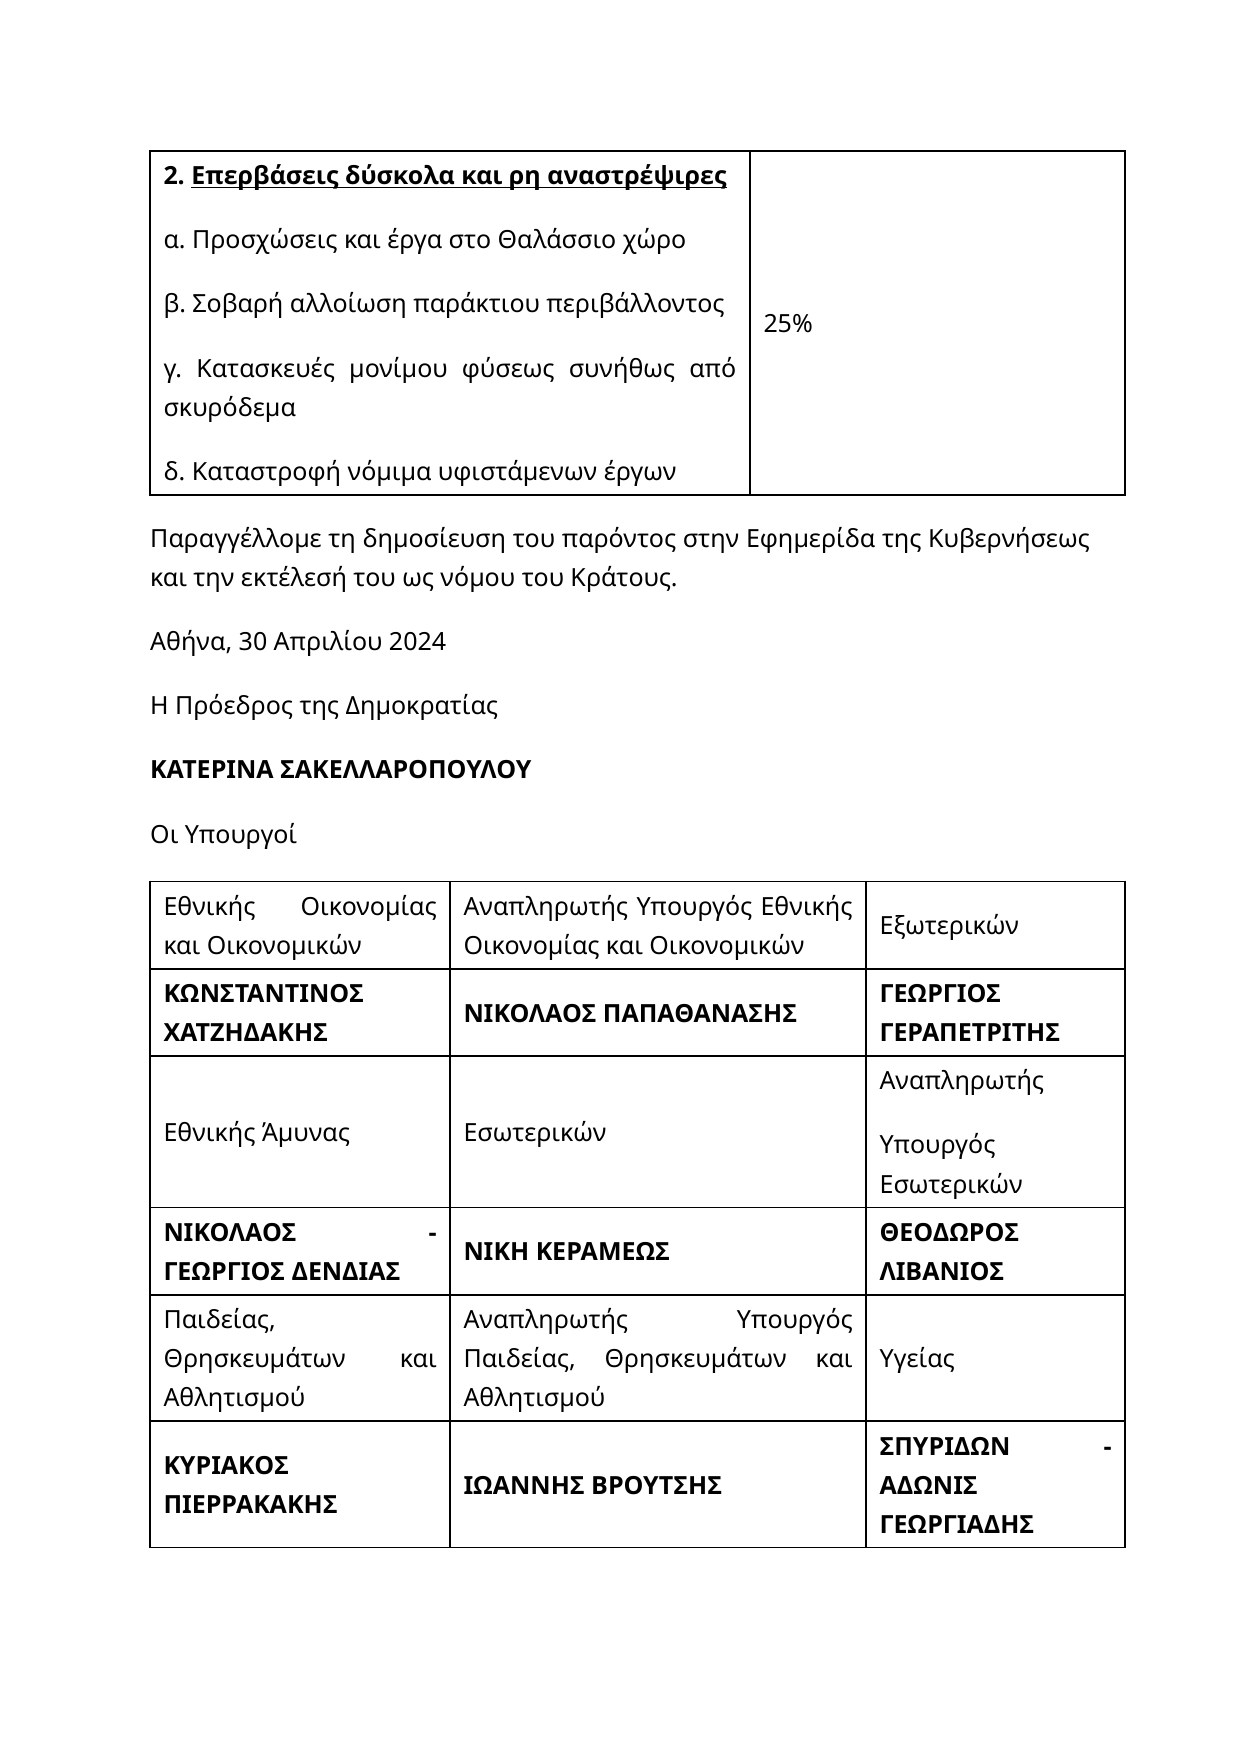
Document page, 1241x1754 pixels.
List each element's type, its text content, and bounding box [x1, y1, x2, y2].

table_cell 2. Επερβάσεις δύσκολα και ρη αναστρέψιρες α. Προσχώσεις και έργα στο Θαλάσσιο χώρο β. Σοβαρή αλλοίωση παράκτιου περιβάλλοντος γ. Κατασκευές μονίμου φύσεως συνήθως από σκυρόδεμα δ. Καταστροφή νόμιμα υφιστάμενων έργων [151, 152, 749, 494]
table_cell Αναπληρωτής Υπουργός Εσωτερικών [867, 1057, 1124, 1207]
table_cell Αναπληρωτής Υπουργός Παιδείας, Θρησκευμάτων και Αθλητισμού [451, 1296, 865, 1420]
table_cell ΚΩΝΣΤΑΝΤΙΝΟΣ ΧΑΤΖΗΔΑΚΗΣ [151, 970, 449, 1055]
table_header Εξωτερικών [867, 882, 1124, 968]
table_header Εθνικής Οικονομίας και Οικονομικών [151, 882, 449, 968]
table_cell Παιδείας, Θρησκευμάτων και Αθλητισμού [151, 1296, 449, 1420]
text ΚΑΤΕΡΙΝΑ ΣΑΚΕΛΛΑΡΟΠΟΥΛΟΥ [150, 752, 1090, 786]
table_cell ΘΕΟΔΩΡΟΣ ΛΙΒΑΝΙΟΣ [867, 1208, 1124, 1294]
table_cell ΝΙΚΗ ΚΕΡΑΜΕΩΣ [451, 1208, 865, 1294]
table_cell ΣΠΥΡΙΔΩΝ - ΑΔΩΝΙΣ ΓΕΩΡΓΙΑΔΗΣ [867, 1422, 1124, 1547]
text Αθήνα, 30 Απριλίου 2024 [150, 624, 1090, 658]
table_cell 25% [751, 152, 1124, 494]
text Η Πρόεδρος της Δημοκρατίας [150, 688, 1090, 722]
table_cell Εσωτερικών [451, 1057, 865, 1207]
table_cell ΓΕΩΡΓΙΟΣ ΓΕΡΑΠΕΤΡΙΤΗΣ [867, 970, 1124, 1055]
table_cell ΚΥΡΙΑΚΟΣ ΠΙΕΡΡΑΚΑΚΗΣ [151, 1422, 449, 1547]
text Οι Υπουργοί [150, 816, 1090, 850]
table_cell ΝΙΚΟΛΑΟΣ - ΓΕΩΡΓΙΟΣ ΔΕΝΔΙΑΣ [151, 1208, 449, 1294]
text Παραγγέλλομε τη δημοσίευση του παρόντος στην Εφημερίδα της Κυβερνήσεως και την εκτέλεσή του ως νόμου του Κράτους. [150, 521, 1090, 594]
table_cell Εθνικής Άμυνας [151, 1057, 449, 1207]
table_header Αναπληρωτής Υπουργός Εθνικής Οικονομίας και Οικονομικών [451, 882, 865, 968]
table_cell ΙΩΑΝΝΗΣ ΒΡΟΥΤΣΗΣ [451, 1422, 865, 1547]
table_cell Υγείας [867, 1296, 1124, 1420]
table_cell ΝΙΚΟΛΑΟΣ ΠΑΠΑΘΑΝΑΣΗΣ [451, 970, 865, 1055]
